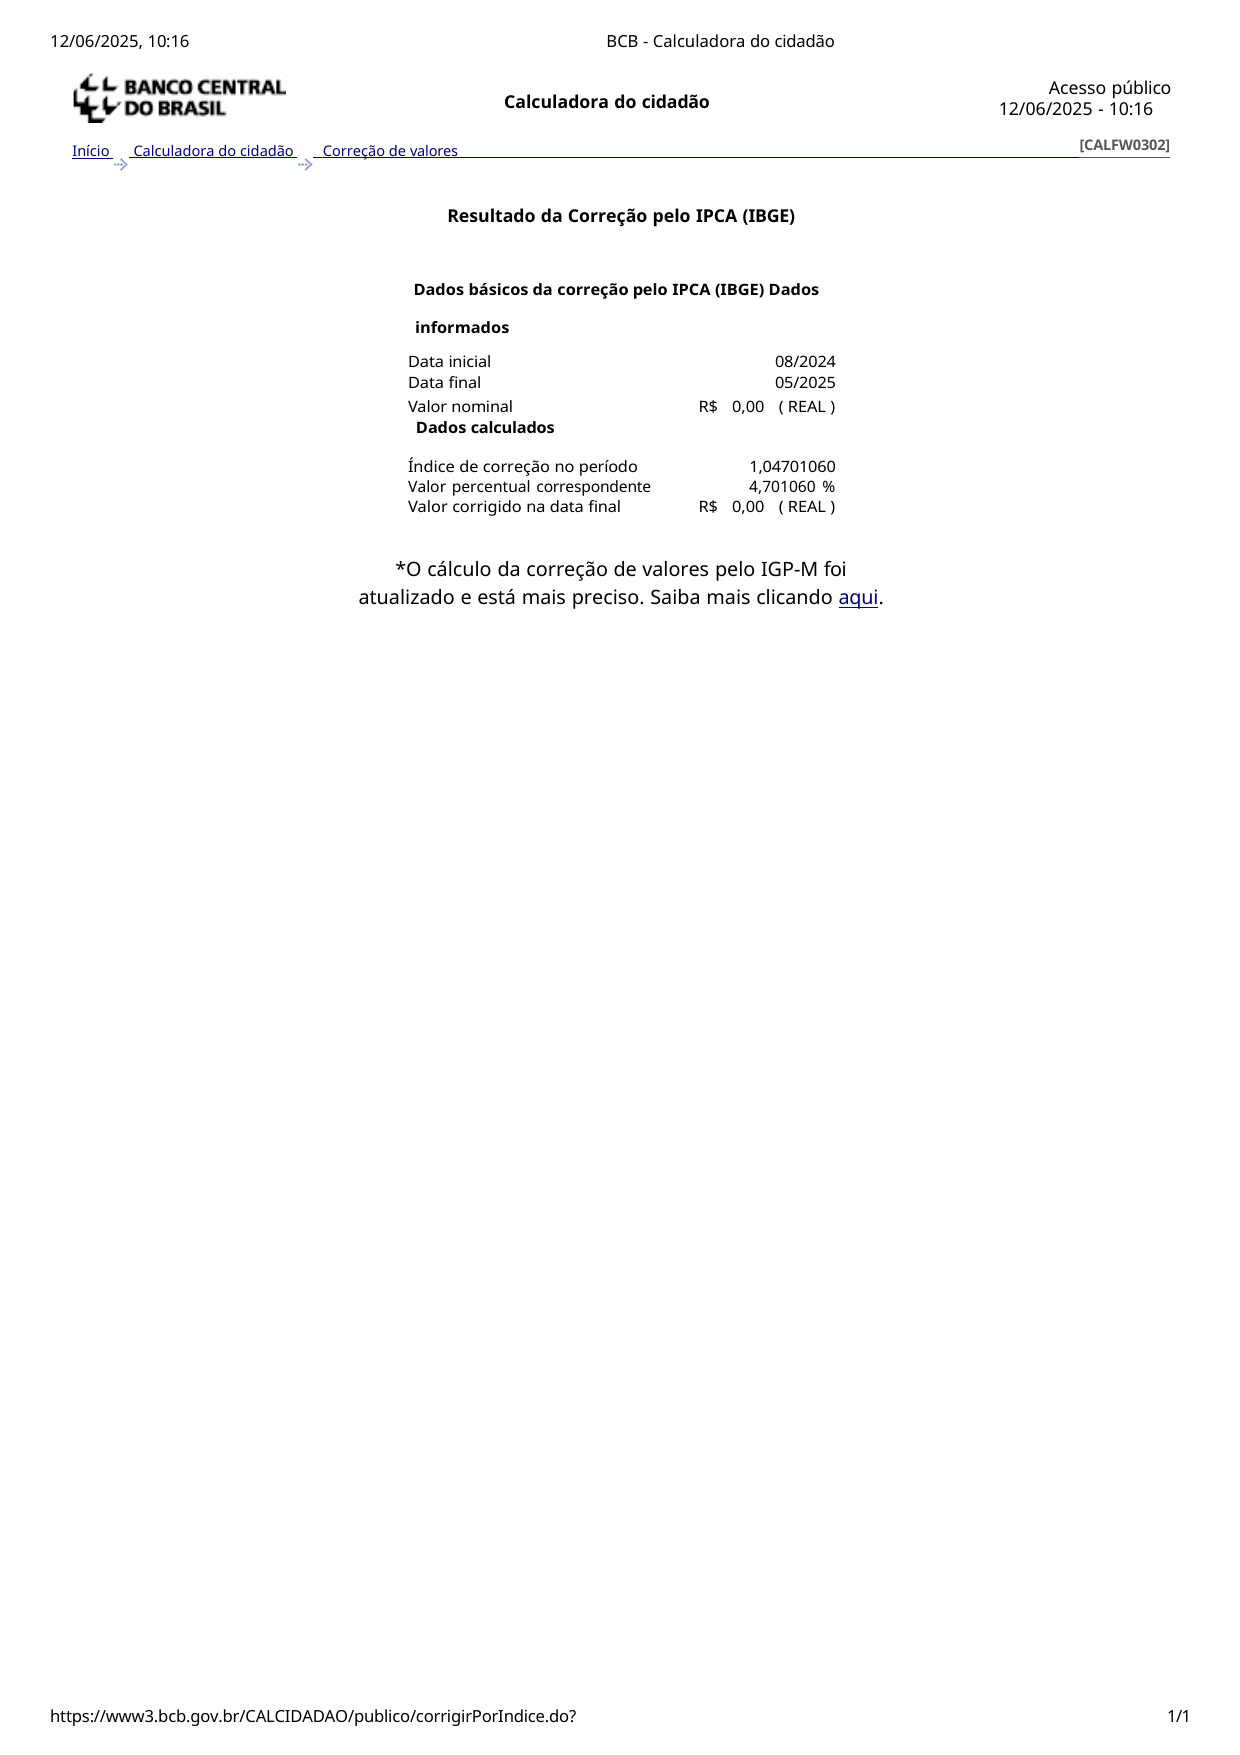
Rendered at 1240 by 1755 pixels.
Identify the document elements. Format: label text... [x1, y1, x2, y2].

table_cell R$ 0,00 ( REAL ) [674, 395, 841, 435]
table_cell Valor percentual correspondente [403, 476, 674, 498]
table_cell R$ 0,00 ( REAL ) [674, 498, 841, 518]
table_header 08/2024 [674, 352, 841, 373]
table_cell Valor corrigido na data final [403, 498, 674, 518]
table_cell Índice de correção no período [403, 435, 674, 476]
table_cell 1,04701060 [674, 435, 841, 476]
text Calculadora do cidadão Acesso público [504, 75, 1195, 114]
text 12/06/2025, 10:16 BCB - Calculadora do cidadão [50, 29, 1195, 52]
subtitle Resultado da Correção pelo IPCA (IBGE) [47, 203, 1195, 227]
table_header Data inicial [403, 352, 674, 373]
table_cell 05/2025 [674, 373, 841, 394]
text *O cálculo da correção de valores pelo IGP-M foi [47, 556, 1195, 583]
table_cell Data final [403, 373, 674, 394]
text Dados básicos da correção pelo IPCA (IBGE) Dados informados [413, 261, 870, 338]
text atualizado e está mais preciso. Saiba mais clicando aqui. [47, 584, 1195, 611]
table_cell Valor nominal Dados calculados [403, 395, 674, 435]
table_cell 4,701060 % [674, 476, 841, 498]
text 12/06/2025 - 10:16 [998, 97, 1181, 118]
text Início Calculadora do cidadão Correção de valores [CALFW0302] [47, 135, 1195, 172]
